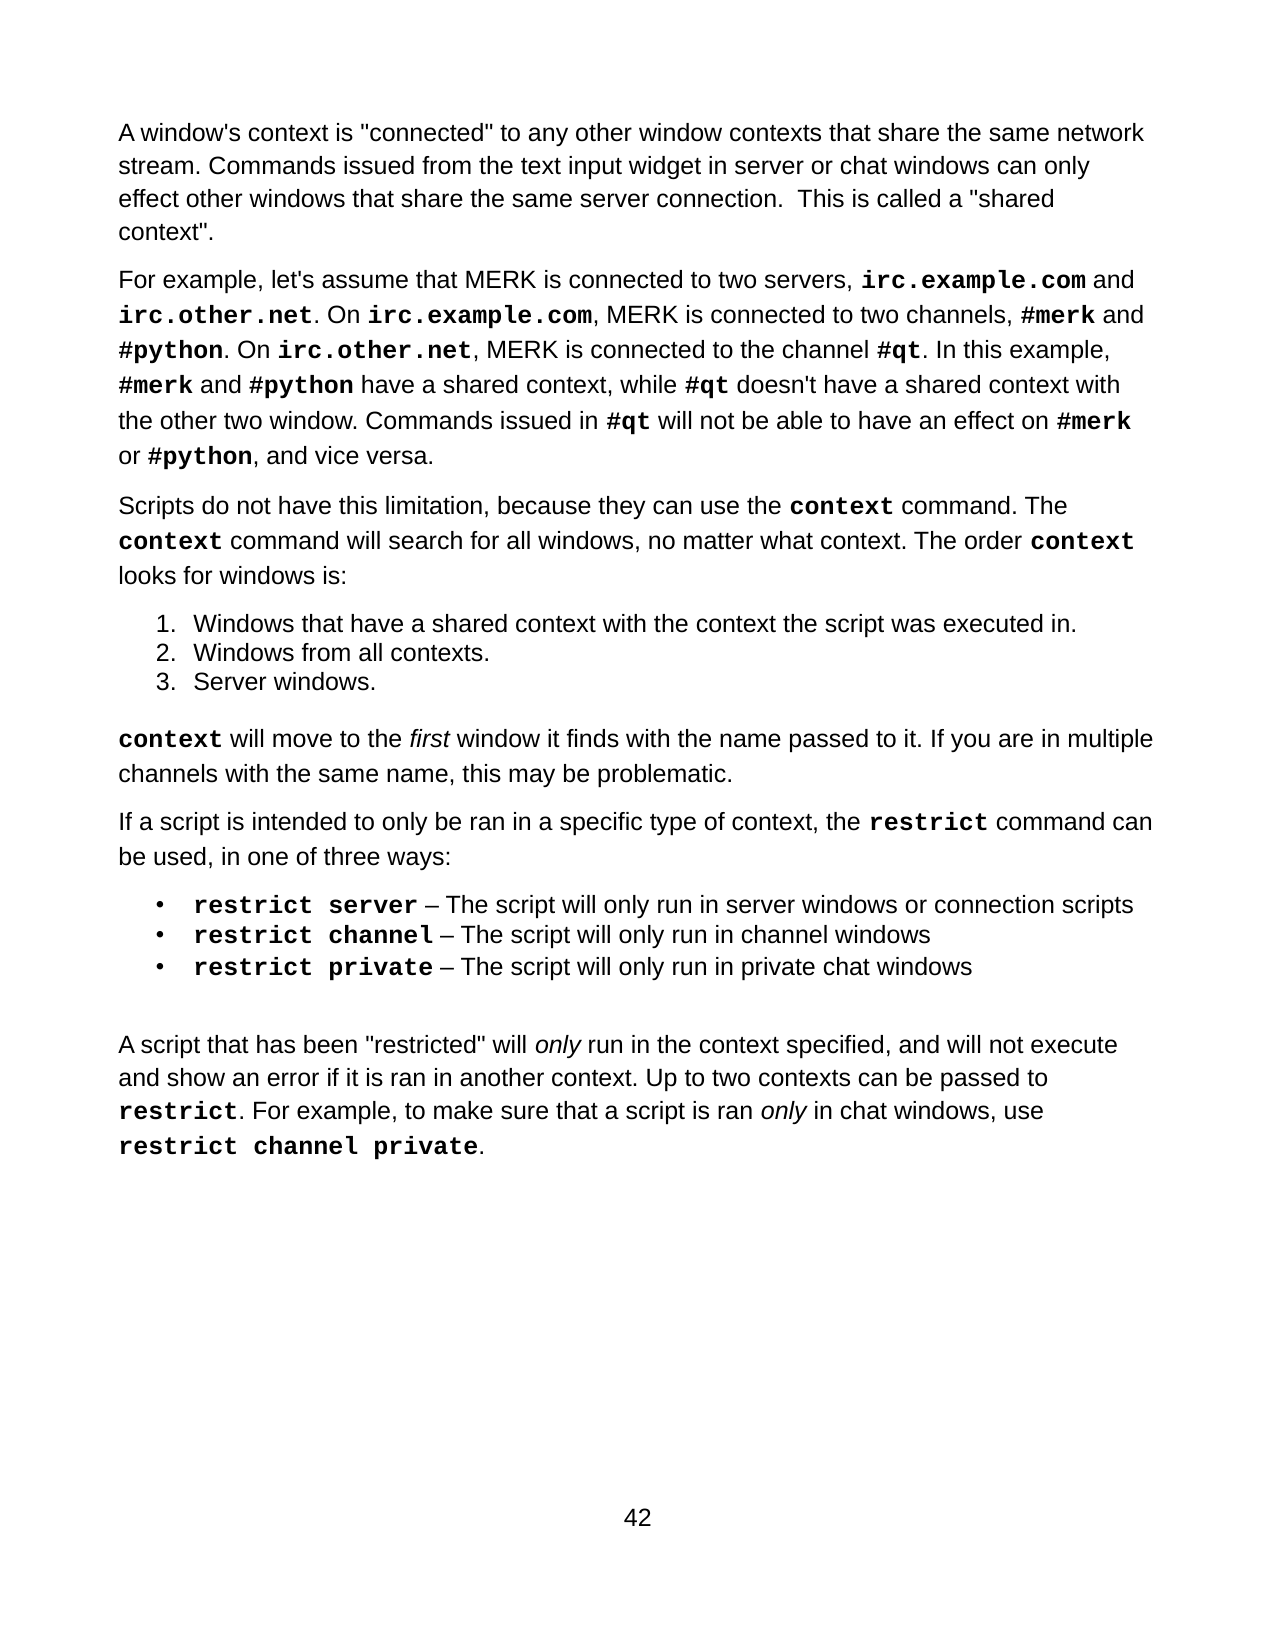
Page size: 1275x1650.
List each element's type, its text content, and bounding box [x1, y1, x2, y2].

text For example, let's assume that MERK is connected to two servers, irc.example.com and irc.other.net. On irc.example.com, MERK is connected to two channels, #merk and #python. On irc.other.net, MERK is connected to the channel #qt. In this example, #merk and #python have a shared context, while #qt doesn't have a shared context with the other two window. Commands issued in #qt will not be able to have an effect on #merk or #python, and vice versa. [118, 265, 1157, 472]
text If a script is intended to only be ran in a specific type of context, the restrict command can be used, in one of three ways: [118, 807, 1157, 871]
list restrict server – The script will only run in server windows or connection scripts [156, 889, 1157, 921]
text A window's context is "connected" to any other window contexts that share the same network stream. Commands issued from the text input widget in server or chat windows can only effect other windows that share the same server connection. This is called a "shared context". [118, 118, 1157, 246]
text context will move to the first window it finds with the name passed to it. If you are in multiple channels with the same name, this may be problematic. [118, 724, 1157, 788]
text Scripts do not have this limitation, because they can use the context command. The context command will search for all windows, no matter what context. The order context looks for windows is: [118, 491, 1157, 590]
text A script that has been "restricted" will only run in the context specified, and will not execute and show an error if it is ran in another context. Up to two contexts can be passed to restrict. For example, to make sure that a script is ran only in chat windows, use restrict channel private. [118, 1030, 1157, 1162]
list Server windows. [156, 666, 1157, 695]
list restrict channel – The script will only run in channel windows [156, 921, 1157, 951]
list Windows that have a shared context with the context the script was executed in. [156, 609, 1157, 638]
list restrict private – The script will only run in private chat windows [156, 951, 1157, 982]
list Windows from all contexts. [156, 638, 1157, 666]
